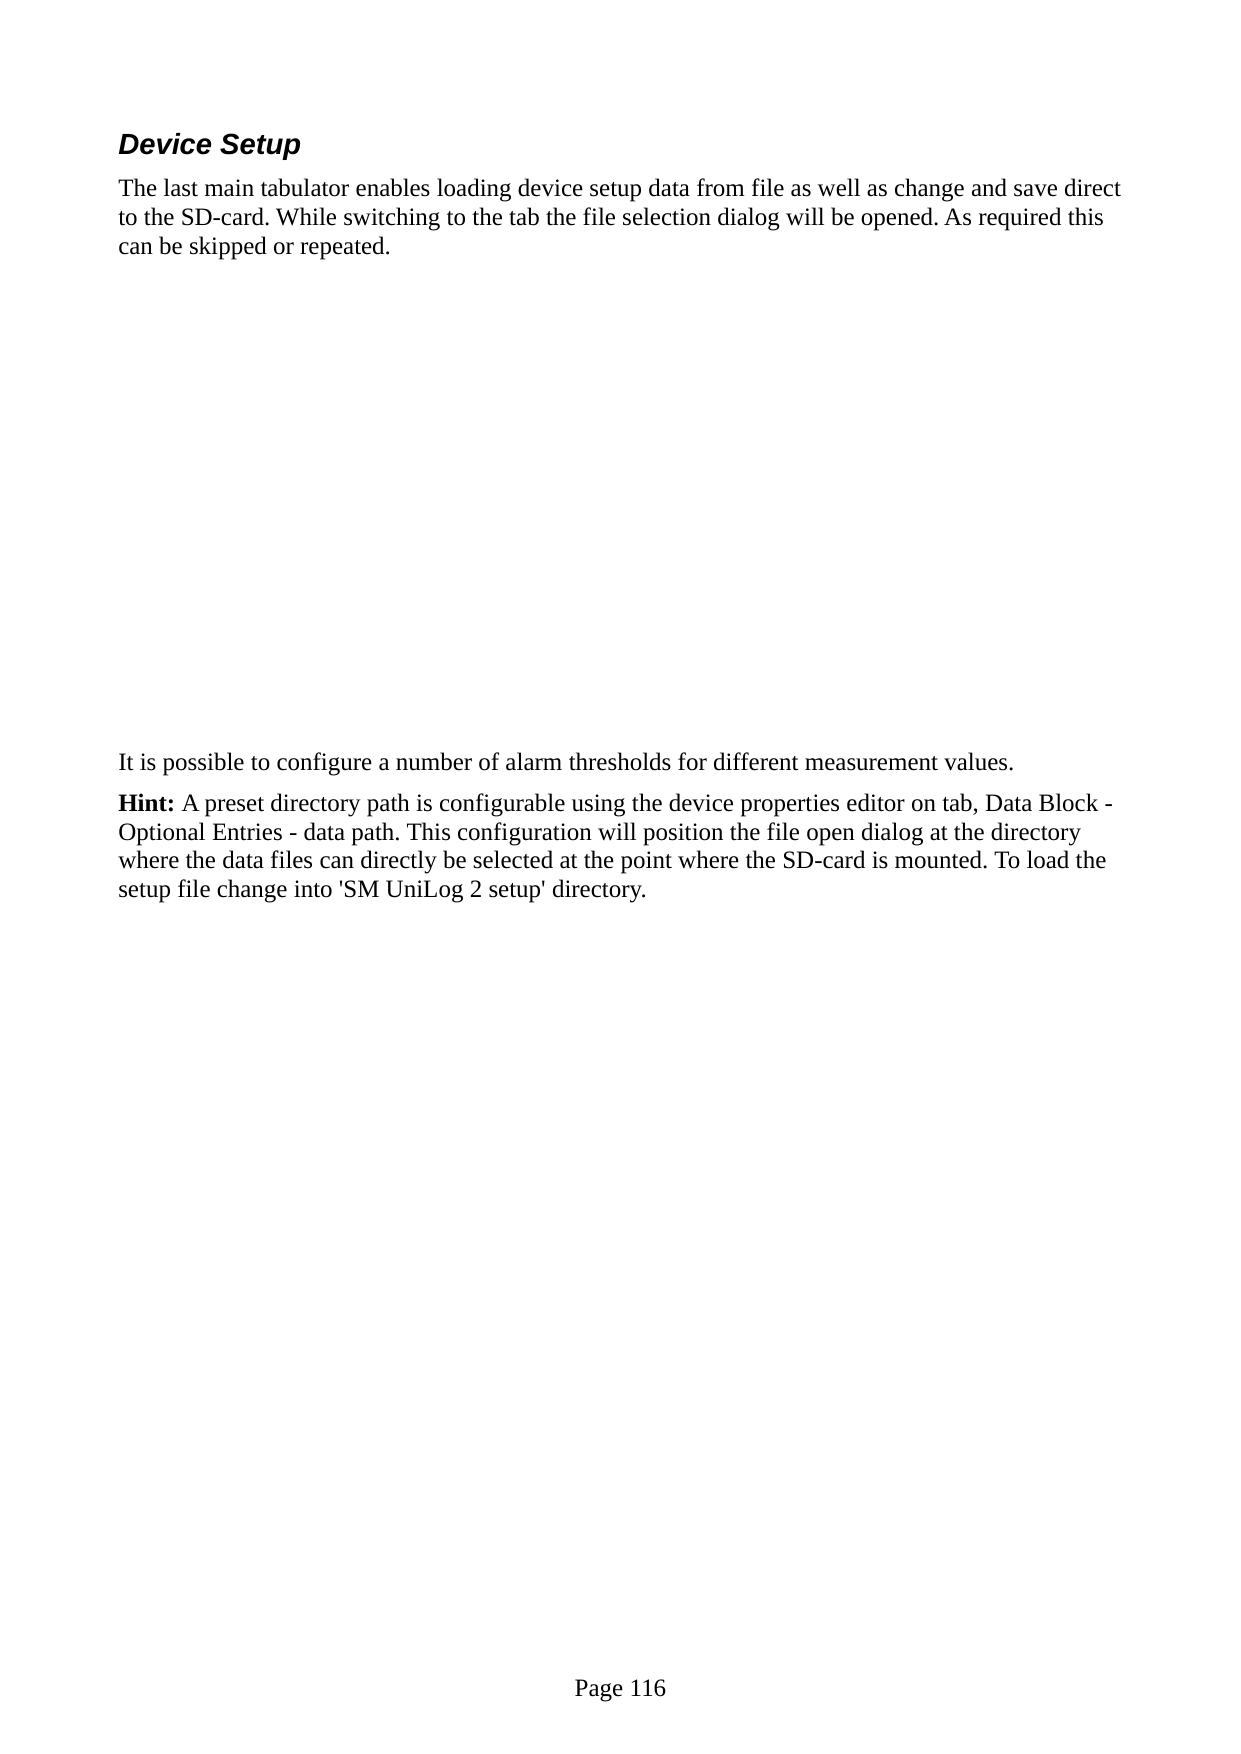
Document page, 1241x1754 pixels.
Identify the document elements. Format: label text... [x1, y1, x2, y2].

text It is possible to configure a number of alarm thresholds for different measurement values. [118, 747, 1122, 776]
subtitle Device Setup [118, 127, 1122, 161]
text The last main tabulator enables loading device setup data from file as well as change and save direct to the SD-card. While switching to the tab the file selection dialog will be opened. As required this can be skipped or repeated. [118, 173, 1122, 259]
text Hint: A preset directory path is configurable using the device properties editor on tab, Data Block - Optional Entries - data path. This configuration will position the file open dialog at the directory where the data files can directly be selected at the point where the SD-card is mounted. To load the setup file change into 'SM UniLog 2 setup' directory. [118, 788, 1122, 903]
